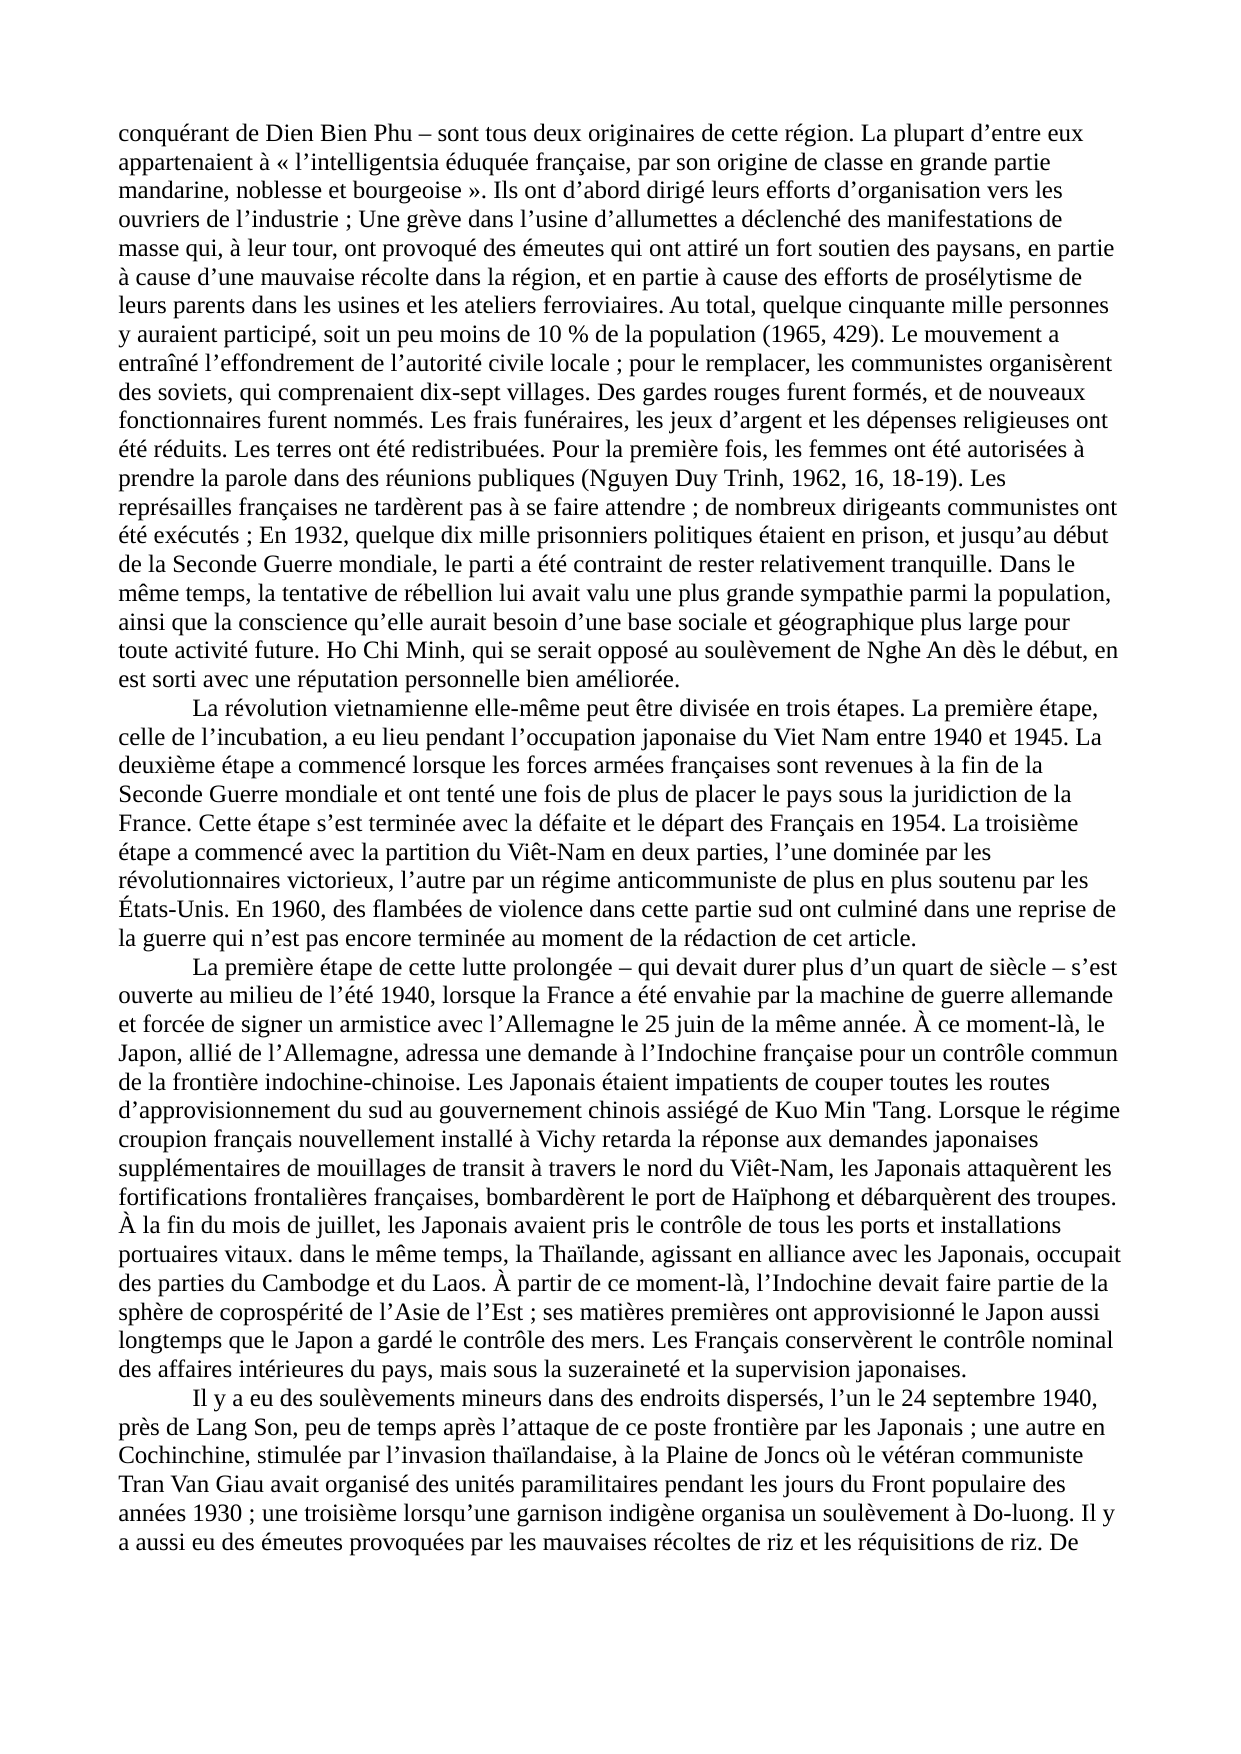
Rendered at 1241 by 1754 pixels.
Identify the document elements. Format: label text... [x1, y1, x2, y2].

text Il y a eu des soulèvements mineurs dans des endroits dispersés, l’un le 24 septembre 1940, près de Lang Son, peu de temps après l’attaque de ce poste frontière par les Japonais ; une autre en Cochinchine, stimulée par l’invasion thaïlandaise, à la Plaine de Joncs où le vétéran communiste Tran Van Giau avait organisé des unités paramilitaires pendant les jours du Front populaire des années 1930 ; une troisième lorsqu’une garnison indigène organisa un soulèvement à Do-luong. Il y a aussi eu des émeutes provoquées par les mauvaises récoltes de riz et les réquisitions de riz. De [118, 1383, 1122, 1556]
text conquérant de Dien Bien Phu – sont tous deux originaires de cette région. La plupart d’entre eux appartenaient à « l’intelligentsia éduquée française, par son origine de classe en grande partie mandarine, noblesse et bourgeoise ». Ils ont d’abord dirigé leurs efforts d’organisation vers les ouvriers de l’industrie ; Une grève dans l’usine d’allumettes a déclenché des manifestations de masse qui, à leur tour, ont provoqué des émeutes qui ont attiré un fort soutien des paysans, en partie à cause d’une mauvaise récolte dans la région, et en partie à cause des efforts de prosélytisme de leurs parents dans les usines et les ateliers ferroviaires. Au total, quelque cinquante mille personnes y auraient participé, soit un peu moins de 10 % de la population (1965, 429). Le mouvement a entraîné l’effondrement de l’autorité civile locale ; pour le remplacer, les communistes organisèrent des soviets, qui comprenaient dix-sept villages. Des gardes rouges furent formés, et de nouveaux fonctionnaires furent nommés. Les frais funéraires, les jeux d’argent et les dépenses religieuses ont été réduits. Les terres ont été redistribuées. Pour la première fois, les femmes ont été autorisées à prendre la parole dans des réunions publiques (Nguyen Duy Trinh, 1962, 16, 18-19). Les représailles françaises ne tardèrent pas à se faire attendre ; de nombreux dirigeants communistes ont été exécutés ; En 1932, quelque dix mille prisonniers politiques étaient en prison, et jusqu’au début de la Seconde Guerre mondiale, le parti a été contraint de rester relativement tranquille. Dans le même temps, la tentative de rébellion lui avait valu une plus grande sympathie parmi la population, ainsi que la conscience qu’elle aurait besoin d’une base sociale et géographique plus large pour toute activité future. Ho Chi Minh, qui se serait opposé au soulèvement de Nghe An dès le début, en est sorti avec une réputation personnelle bien améliorée. [118, 118, 1122, 693]
text La première étape de cette lutte prolongée – qui devait durer plus d’un quart de siècle – s’est ouverte au milieu de l’été 1940, lorsque la France a été envahie par la machine de guerre allemande et forcée de signer un armistice avec l’Allemagne le 25 juin de la même année. À ce moment-là, le Japon, allié de l’Allemagne, adressa une demande à l’Indochine française pour un contrôle commun de la frontière indochine-chinoise. Les Japonais étaient impatients de couper toutes les routes d’approvisionnement du sud au gouvernement chinois assiégé de Kuo Min 'Tang. Lorsque le régime croupion français nouvellement installé à Vichy retarda la réponse aux demandes japonaises supplémentaires de mouillages de transit à travers le nord du Viêt-Nam, les Japonais attaquèrent les fortifications frontalières françaises, bombardèrent le port de Haïphong et débarquèrent des troupes. À la fin du mois de juillet, les Japonais avaient pris le contrôle de tous les ports et installations portuaires vitaux. dans le même temps, la Thaïlande, agissant en alliance avec les Japonais, occupait des parties du Cambodge et du Laos. À partir de ce moment-là, l’Indochine devait faire partie de la sphère de coprospérité de l’Asie de l’Est ; ses matières premières ont approvisionné le Japon aussi longtemps que le Japon a gardé le contrôle des mers. Les Français conservèrent le contrôle nominal des affaires intérieures du pays, mais sous la suzeraineté et la supervision japonaises. [118, 952, 1122, 1383]
text La révolution vietnamienne elle-même peut être divisée en trois étapes. La première étape, celle de l’incubation, a eu lieu pendant l’occupation japonaise du Viet Nam entre 1940 et 1945. La deuxième étape a commencé lorsque les forces armées françaises sont revenues à la fin de la Seconde Guerre mondiale et ont tenté une fois de plus de placer le pays sous la juridiction de la France. Cette étape s’est terminée avec la défaite et le départ des Français en 1954. La troisième étape a commencé avec la partition du Viêt-Nam en deux parties, l’une dominée par les révolutionnaires victorieux, l’autre par un régime anticommuniste de plus en plus soutenu par les États-Unis. En 1960, des flambées de violence dans cette partie sud ont culminé dans une reprise de la guerre qui n’est pas encore terminée au moment de la rédaction de cet article. [118, 693, 1122, 952]
